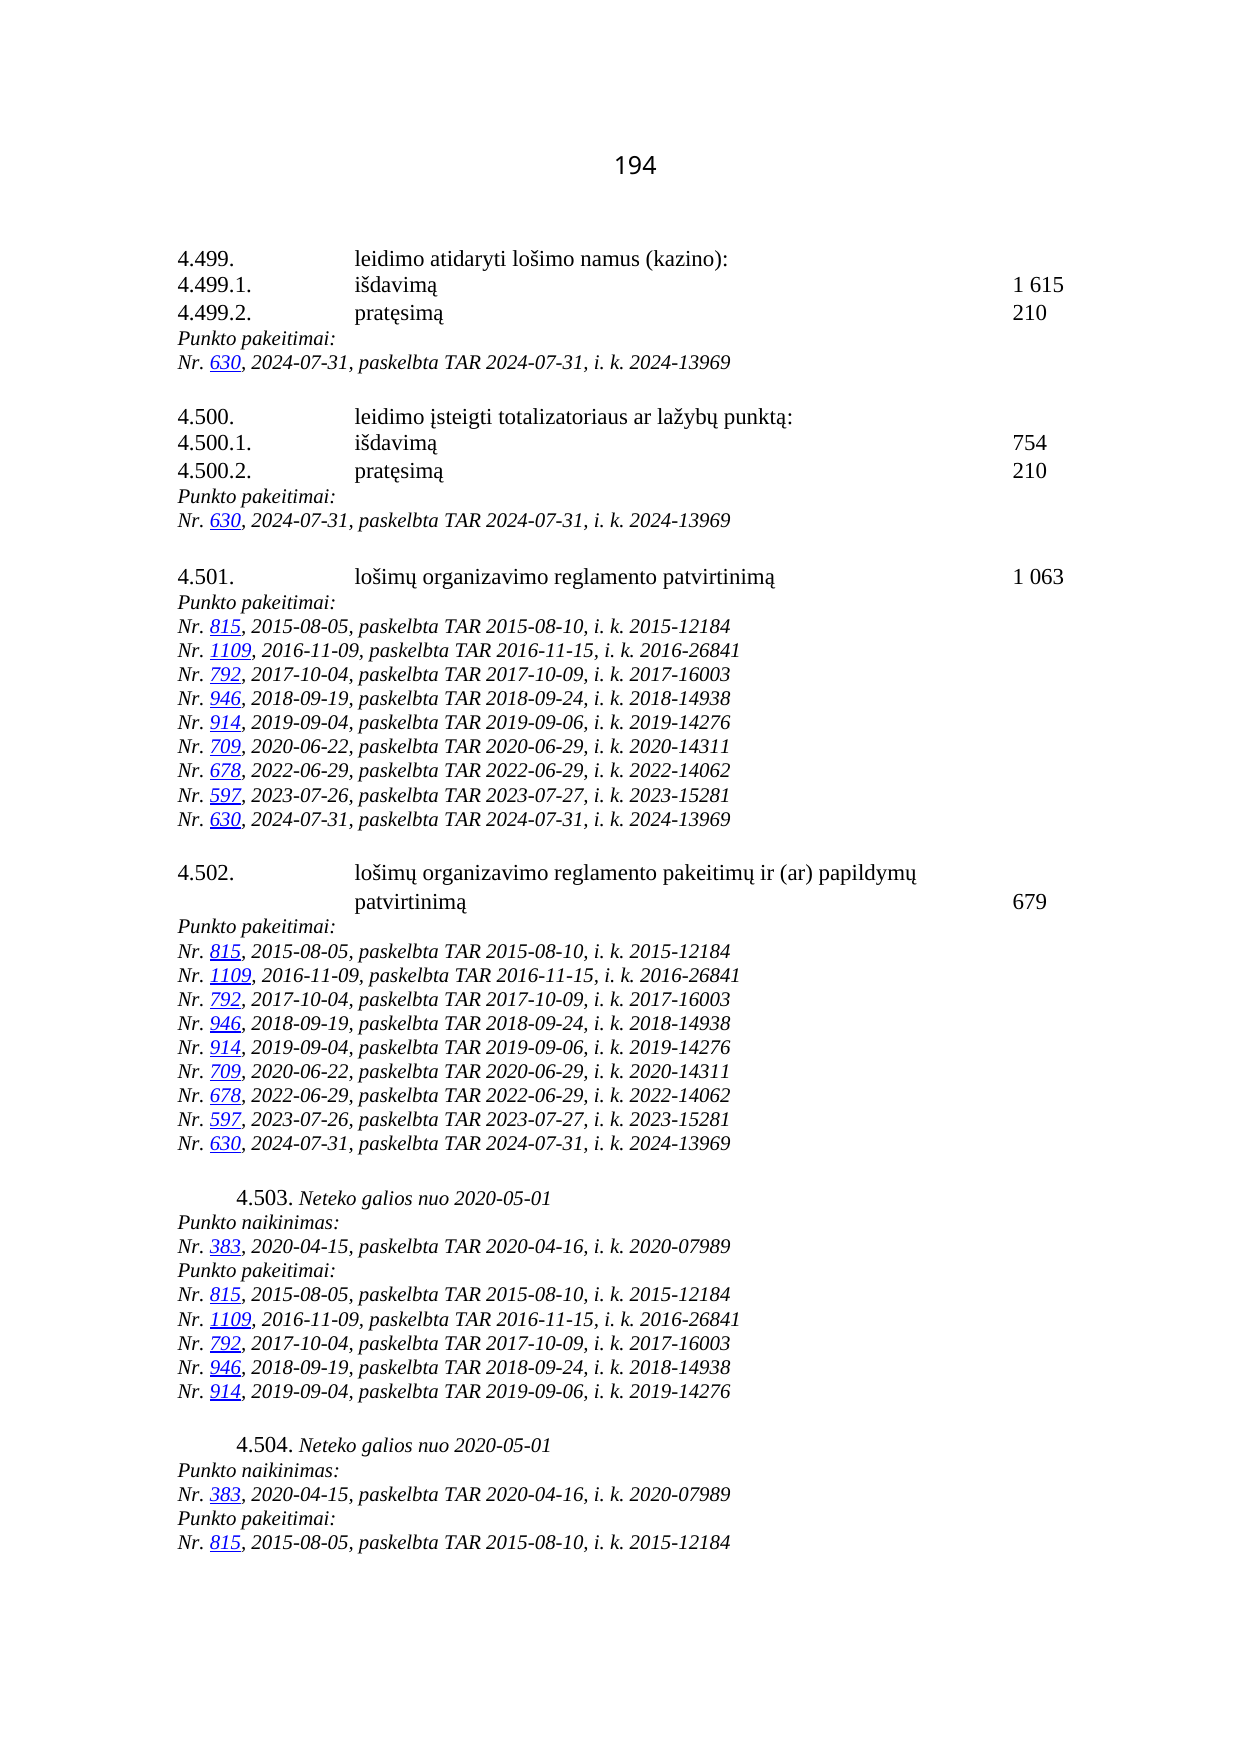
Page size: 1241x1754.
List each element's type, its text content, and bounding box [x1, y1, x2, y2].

text Nr. 630, 2024-07-31, paskelbta TAR 2024-07-31, i. k. 2024-13969 [177, 350, 1092, 374]
text Nr. 630, 2024-07-31, paskelbta TAR 2024-07-31, i. k. 2024-13969 [177, 1131, 1092, 1155]
text Nr. 815, 2015-08-05, paskelbta TAR 2015-08-10, i. k. 2015-12184 [177, 1530, 1092, 1554]
text patvirtinimą 679 [177, 886, 1092, 914]
text Nr. 1109, 2016-11-09, paskelbta TAR 2016-11-15, i. k. 2016-26841 [177, 1306, 1092, 1331]
text Nr. 815, 2015-08-05, paskelbta TAR 2015-08-10, i. k. 2015-12184 [177, 614, 1092, 638]
text Nr. 946, 2018-09-19, paskelbta TAR 2018-09-24, i. k. 2018-14938 [177, 1354, 1092, 1379]
text Nr. 792, 2017-10-04, paskelbta TAR 2017-10-09, i. k. 2017-16003 [177, 987, 1092, 1011]
text Nr. 1109, 2016-11-09, paskelbta TAR 2016-11-15, i. k. 2016-26841 [177, 638, 1092, 662]
text 4.500.1. išdavimą 754 [177, 429, 1092, 456]
text Nr. 792, 2017-10-04, paskelbta TAR 2017-10-09, i. k. 2017-16003 [177, 662, 1092, 686]
text Punkto pakeitimai: [177, 326, 1092, 350]
text Nr. 792, 2017-10-04, paskelbta TAR 2017-10-09, i. k. 2017-16003 [177, 1331, 1092, 1354]
text Punkto pakeitimai: [177, 1258, 1092, 1282]
text Nr. 630, 2024-07-31, paskelbta TAR 2024-07-31, i. k. 2024-13969 [177, 807, 1092, 831]
text 4.499.1. išdavimą 1 615 [177, 271, 1092, 297]
text Nr. 383, 2020-04-15, paskelbta TAR 2020-04-16, i. k. 2020-07989 [177, 1482, 1092, 1506]
text Punkto naikinimas: [177, 1210, 1092, 1234]
text Nr. 946, 2018-09-19, paskelbta TAR 2018-09-24, i. k. 2018-14938 [177, 686, 1092, 710]
text 4.503. Neteko galios nuo 2020-05-01 [177, 1184, 1092, 1210]
text Punkto pakeitimai: [177, 914, 1092, 938]
text 4.502. lošimų organizavimo reglamento pakeitimų ir (ar) papildymų [177, 859, 1092, 886]
text Punkto naikinimas: [177, 1458, 1092, 1482]
text Nr. 914, 2019-09-04, paskelbta TAR 2019-09-06, i. k. 2019-14276 [177, 710, 1092, 734]
text Nr. 678, 2022-06-29, paskelbta TAR 2022-06-29, i. k. 2022-14062 [177, 1083, 1092, 1107]
text Nr. 709, 2020-06-22, paskelbta TAR 2020-06-29, i. k. 2020-14311 [177, 1059, 1092, 1083]
text Nr. 630, 2024-07-31, paskelbta TAR 2024-07-31, i. k. 2024-13969 [177, 508, 1092, 532]
text Nr. 597, 2023-07-26, paskelbta TAR 2023-07-27, i. k. 2023-15281 [177, 1107, 1092, 1131]
text Nr. 383, 2020-04-15, paskelbta TAR 2020-04-16, i. k. 2020-07989 [177, 1234, 1092, 1258]
text 4.501. lošimų organizavimo reglamento patvirtinimą 1 063 [177, 561, 1092, 590]
text Punkto pakeitimai: [177, 590, 1092, 614]
text Nr. 914, 2019-09-04, paskelbta TAR 2019-09-06, i. k. 2019-14276 [177, 1035, 1092, 1059]
text Nr. 914, 2019-09-04, paskelbta TAR 2019-09-06, i. k. 2019-14276 [177, 1379, 1092, 1403]
text 4.500. leidimo įsteigti totalizatoriaus ar lažybų punktą: [177, 403, 1092, 429]
text 4.500.2. pratęsimą 210 [177, 456, 1092, 484]
text Nr. 1109, 2016-11-09, paskelbta TAR 2016-11-15, i. k. 2016-26841 [177, 963, 1092, 987]
text Nr. 946, 2018-09-19, paskelbta TAR 2018-09-24, i. k. 2018-14938 [177, 1011, 1092, 1035]
text Nr. 815, 2015-08-05, paskelbta TAR 2015-08-10, i. k. 2015-12184 [177, 938, 1092, 963]
text 4.499. leidimo atidaryti lošimo namus (kazino): [177, 244, 1092, 271]
text Punkto pakeitimai: [177, 1506, 1092, 1530]
text 4.504. Neteko galios nuo 2020-05-01 [177, 1431, 1092, 1458]
text Nr. 597, 2023-07-26, paskelbta TAR 2023-07-27, i. k. 2023-15281 [177, 782, 1092, 807]
text Nr. 709, 2020-06-22, paskelbta TAR 2020-06-29, i. k. 2020-14311 [177, 734, 1092, 758]
text 4.499.2. pratęsimą 210 [177, 297, 1092, 326]
text Punkto pakeitimai: [177, 484, 1092, 508]
text Nr. 678, 2022-06-29, paskelbta TAR 2022-06-29, i. k. 2022-14062 [177, 758, 1092, 782]
text Nr. 815, 2015-08-05, paskelbta TAR 2015-08-10, i. k. 2015-12184 [177, 1282, 1092, 1306]
